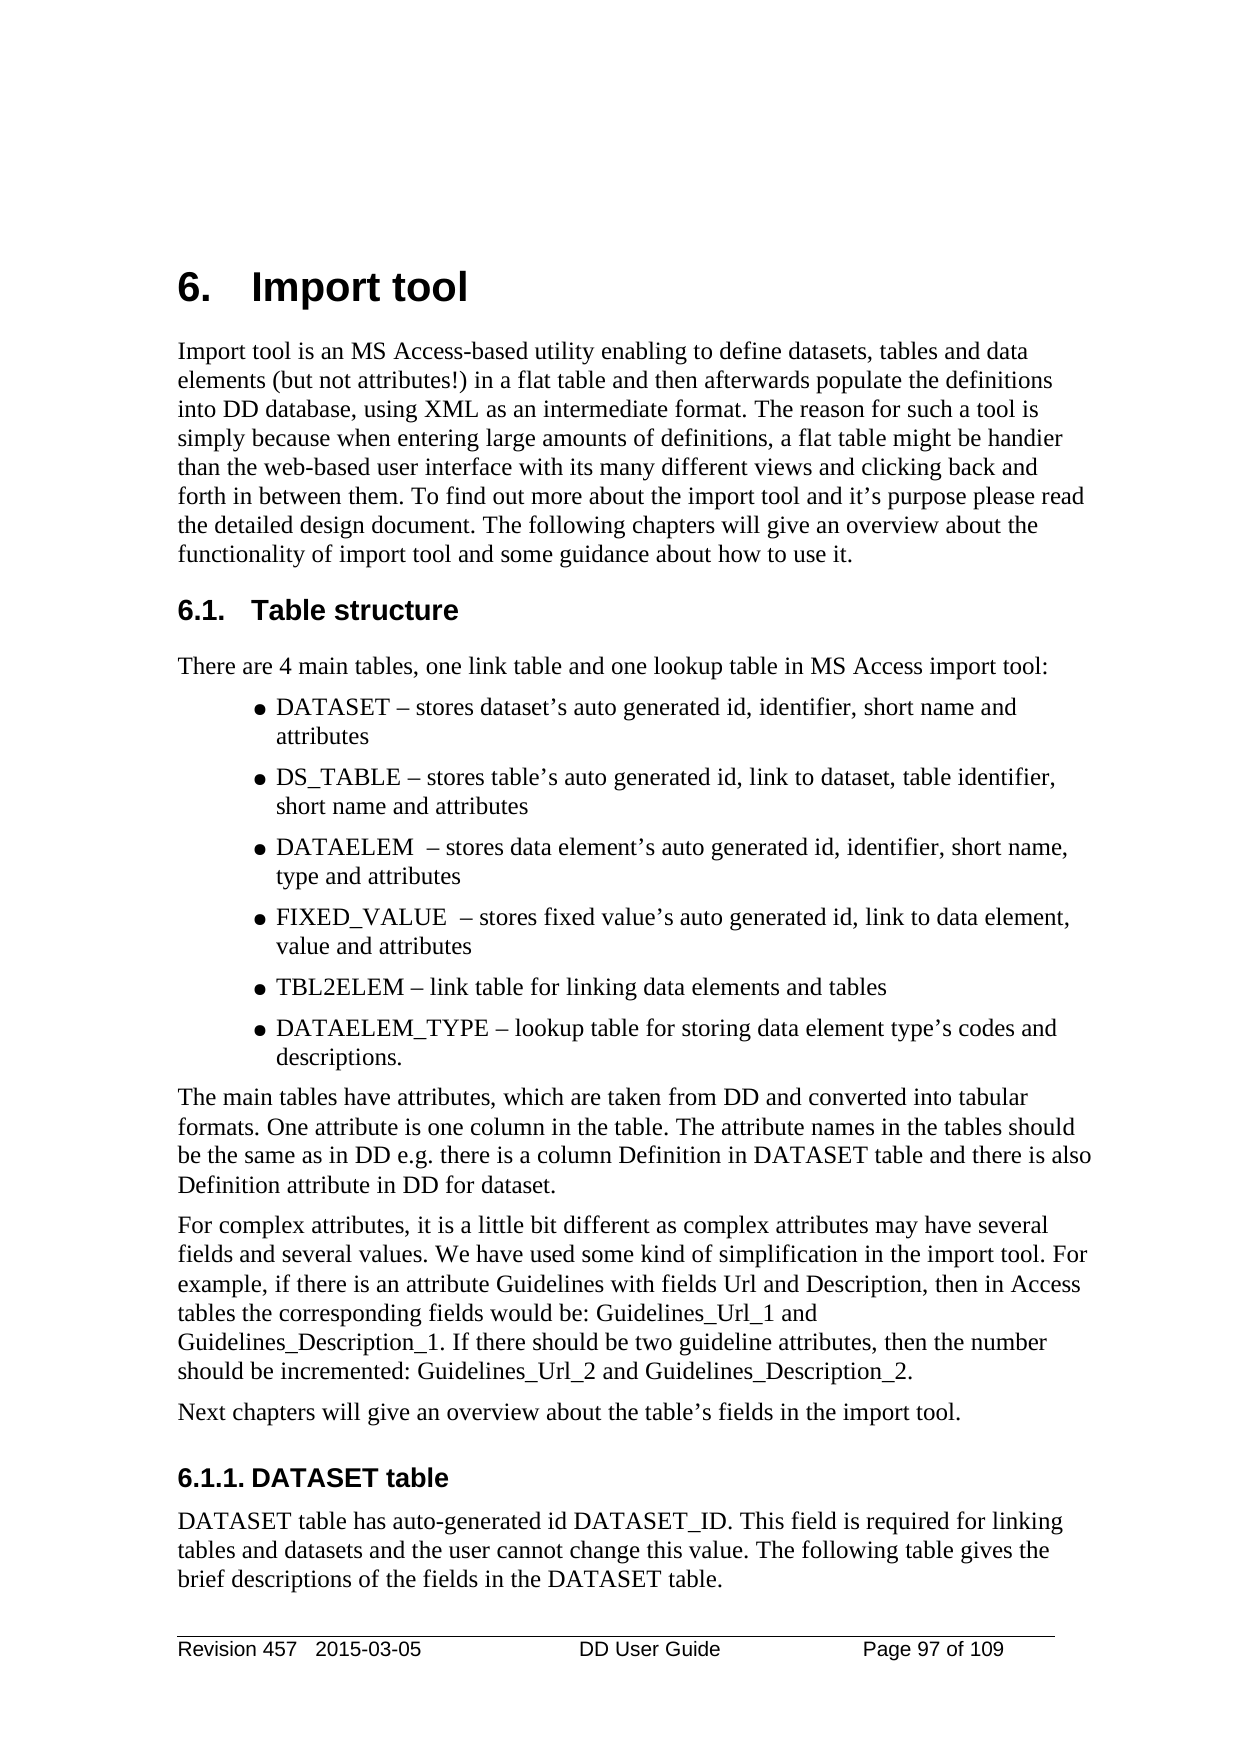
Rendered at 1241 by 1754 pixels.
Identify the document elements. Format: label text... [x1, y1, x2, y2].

list DS_TABLE – stores table’s auto generated id, link to dataset, table identifier, short name and attributes [252, 762, 1092, 820]
subtitle Import tool [177, 263, 1092, 311]
text For complex attributes, it is a little bit different as complex attributes may have several fields and several values. We have used some kind of simplification in the import tool. For example, if there is an attribute Guidelines with fields Url and Description, then in Access tables the corresponding fields would be: Guidelines_Url_1 and Guidelines_Description_1. If there should be two guideline attributes, then the number should be incremented: Guidelines_Url_2 and Guidelines_Description_2. [177, 1210, 1092, 1385]
list DATAELEM – stores data element’s auto generated id, identifier, short name, type and attributes [252, 832, 1092, 890]
text Next chapters will give an overview about the table’s fields in the import tool. [177, 1396, 1092, 1426]
list FIXED_VALUE – stores fixed value’s auto generated id, link to data element, value and attributes [252, 902, 1092, 960]
subtitle Table structure [177, 593, 1092, 626]
subtitle DATASET table [177, 1462, 1092, 1493]
list DATASET – stores dataset’s auto generated id, identifier, short name and attributes [252, 692, 1092, 750]
text DATASET table has auto-generated id DATASET_ID. This field is required for linking tables and datasets and the user cannot change this value. The following table gives the brief descriptions of the fields in the DATASET table. [177, 1506, 1092, 1593]
text The main tables have attributes, which are taken from DD and converted into tabular formats. One attribute is one column in the table. The attribute names in the tables should be the same as in DD e.g. there is a column Definition in DATASET table and there is also Definition attribute in DD for dataset. [177, 1082, 1092, 1198]
text There are 4 main tables, one link table and one lookup table in MS Access import tool: [177, 651, 1092, 680]
list DATAELEM_TYPE – lookup table for storing data element type’s codes and descriptions. [252, 1012, 1092, 1071]
text Import tool is an MS Access-based utility enabling to define datasets, tables and data elements (but not attributes!) in a flat table and then afterwards populate the definitions into DD database, using XML as an intermediate format. The reason for such a tool is simply because when entering large amounts of definitions, a flat table might be handier than the web-based user interface with its many different views and clicking back and forth in between them. To find out more about the import tool and it’s purpose please read the detailed design document. The following chapters will give an overview about the functionality of import tool and some guidance about how to use it. [177, 336, 1092, 568]
list TBL2ELEM – link table for linking data elements and tables [252, 972, 1092, 1001]
